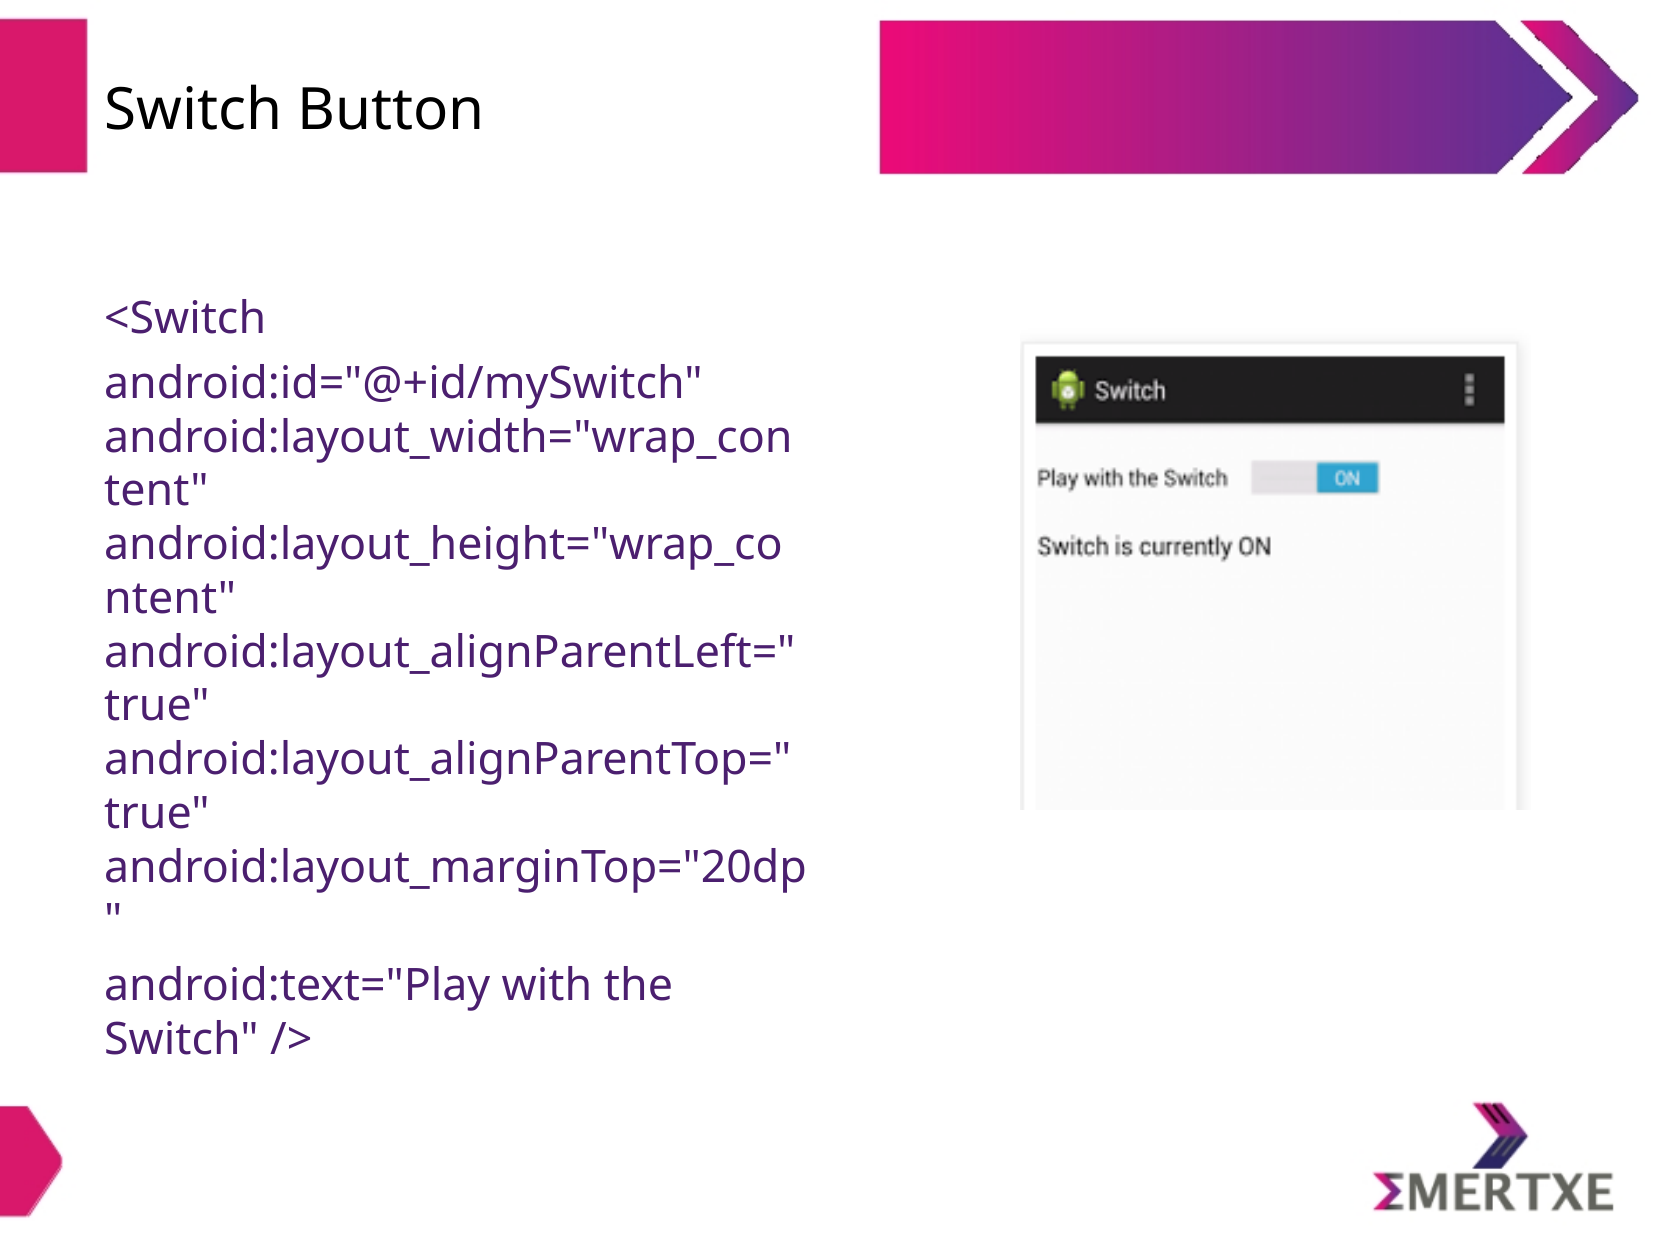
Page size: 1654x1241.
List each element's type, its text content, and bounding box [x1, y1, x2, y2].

picture [0, 0, 1654, 1241]
list <Switch android:id="@+id/mySwitch" android:layout_width="wrap_content" android:layout_height="wrap_content" android:layout_alignParentLeft="true" android:layout_alignParentTop="true" android:layout_marginTop="20dp" android:text="Play with the Switch" /> [55, 280, 822, 1081]
title Switch Button [90, 30, 1654, 182]
